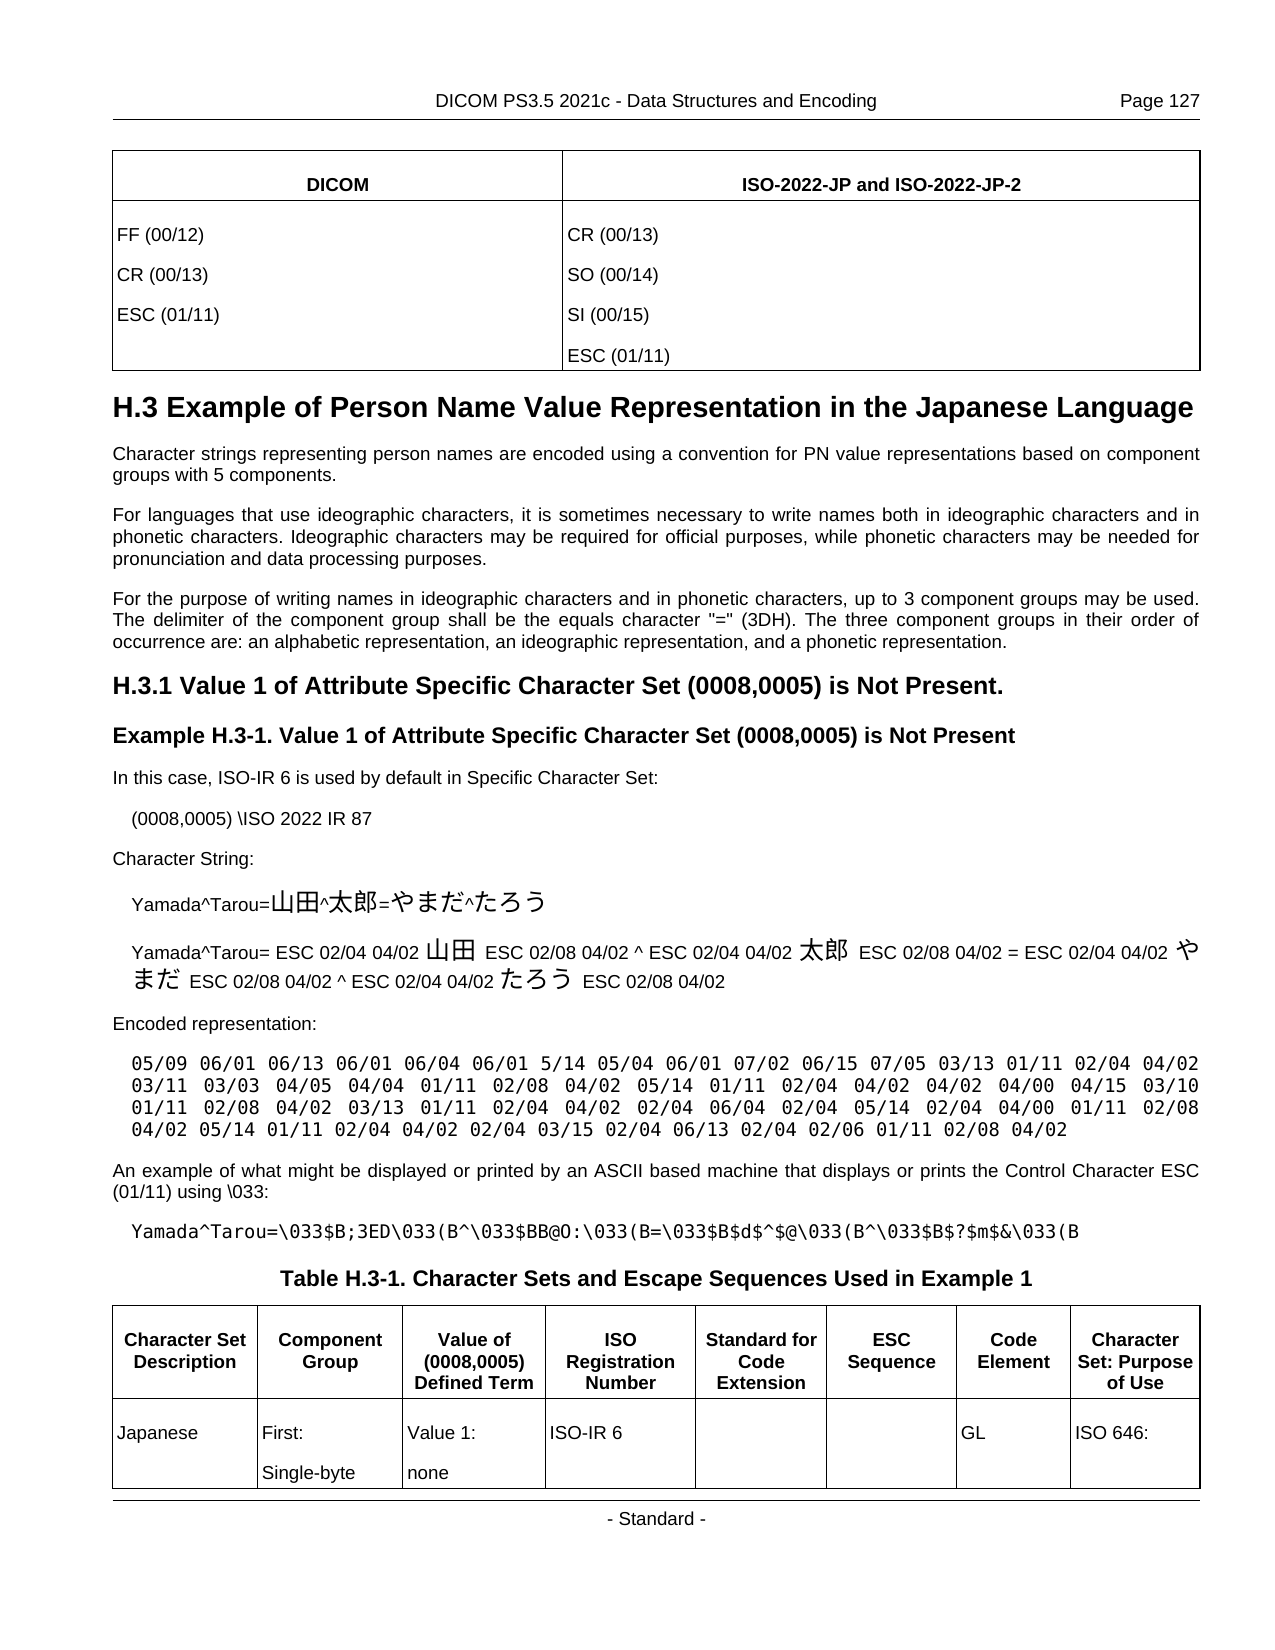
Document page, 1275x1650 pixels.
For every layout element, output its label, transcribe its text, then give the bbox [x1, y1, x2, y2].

text Yamada^Tarou=\033$B;3ED\033(B^\033$BB@O:\033(B=\033$B$d$^$@\033(B^\033$B$?$m$&\033(B [131, 1221, 1200, 1243]
text (0008,0005) \ISO 2022 IR 87 [131, 807, 1200, 829]
text Example H.3-1. Value 1 of Attribute Specific Character Set (0008,0005) is Not Present [112, 722, 1200, 748]
text Yamada^Tarou= ESC 02/04 04/02 山田 ESC 02/08 04/02 ^ ESC 02/04 04/02 太郎 ESC 02/08 04/02 = ESC 02/04 04/02 やまだ ESC 02/08 04/02 ^ ESC 02/04 04/02 たろう ESC 02/08 04/02 [131, 936, 1200, 994]
text H.3 Example of Person Name Value Representation in the Japanese Language [112, 390, 1200, 424]
table_header ISO Registration Number [546, 1306, 695, 1398]
table_header Component Group [258, 1306, 402, 1398]
table_header Standard for Code Extension [696, 1306, 826, 1398]
table_header DICOM [113, 151, 562, 200]
text For languages that use ideographic characters, it is sometimes necessary to write names both in ideographic characters and in phonetic characters. Ideographic characters may be required for official purposes, while phonetic characters may be needed for pronunciation and data processing purposes. [112, 504, 1200, 569]
table_header Code Element [957, 1306, 1070, 1398]
text Encoded representation: [112, 1013, 1200, 1034]
table_cell [696, 1399, 826, 1488]
table_cell Value 1: none [403, 1399, 545, 1488]
text Table H.3-1. Character Sets and Escape Sequences Used in Example 1 [112, 1266, 1200, 1292]
text For the purpose of writing names in ideographic characters and in phonetic characters, up to 3 component groups may be used. The delimiter of the component group shall be the equals character "=" (3DH). The three component groups in their order of occurrence are: an alphabetic representation, an ideographic representation, and a phonetic representation. [112, 588, 1200, 652]
text Yamada^Tarou=山田^太郎=やまだ^たろう [131, 888, 1200, 917]
text H.3.1 Value 1 of Attribute Specific Character Set (0008,0005) is Not Present. [112, 671, 1200, 700]
table_cell ISO-IR 6 [546, 1399, 695, 1488]
table_cell First: Single-byte [258, 1399, 402, 1488]
table_cell FF (00/12) CR (00/13) ESC (01/11) [113, 201, 562, 370]
text An example of what might be displayed or printed by an ASCII based machine that displays or prints the Control Character ESC (01/11) using \033: [112, 1159, 1200, 1203]
table_header ESC Sequence [827, 1306, 956, 1398]
text In this case, ISO-IR 6 is used by default in Specific Character Set: [112, 767, 1200, 788]
table_cell Japanese [113, 1399, 257, 1488]
table_cell GL [957, 1399, 1070, 1488]
text Character strings representing person names are encoded using a convention for PN value representations based on component groups with 5 components. [112, 442, 1200, 486]
table_header Value of (0008,0005) Defined Term [403, 1306, 545, 1398]
table_cell [827, 1399, 956, 1488]
table_cell CR (00/13) SO (00/14) SI (00/15) ESC (01/11) [563, 201, 1199, 370]
table_cell ISO 646: [1071, 1399, 1199, 1488]
table_header Character Set Description [113, 1306, 257, 1398]
table_header ISO-2022-JP and ISO-2022-JP-2 [563, 151, 1199, 200]
text 05/09 06/01 06/13 06/01 06/04 06/01 5/14 05/04 06/01 07/02 06/15 07/05 03/13 01/11 02/04 04/02 03/11 03/03 04/05 04/04 01/11 02/08 04/02 05/14 01/11 02/04 04/02 04/02 04/00 04/15 03/10 01/11 02/08 04/02 03/13 01/11 02/04 04/02 02/04 06/04 02/04 05/14 02/04 04/00 01/11 02/08 04/02 05/14 01/11 02/04 04/02 02/04 03/15 02/04 06/13 02/04 02/06 01/11 02/08 04/02 [131, 1053, 1200, 1141]
text Character String: [112, 848, 1200, 869]
table_header Character Set: Purpose of Use [1071, 1306, 1199, 1398]
